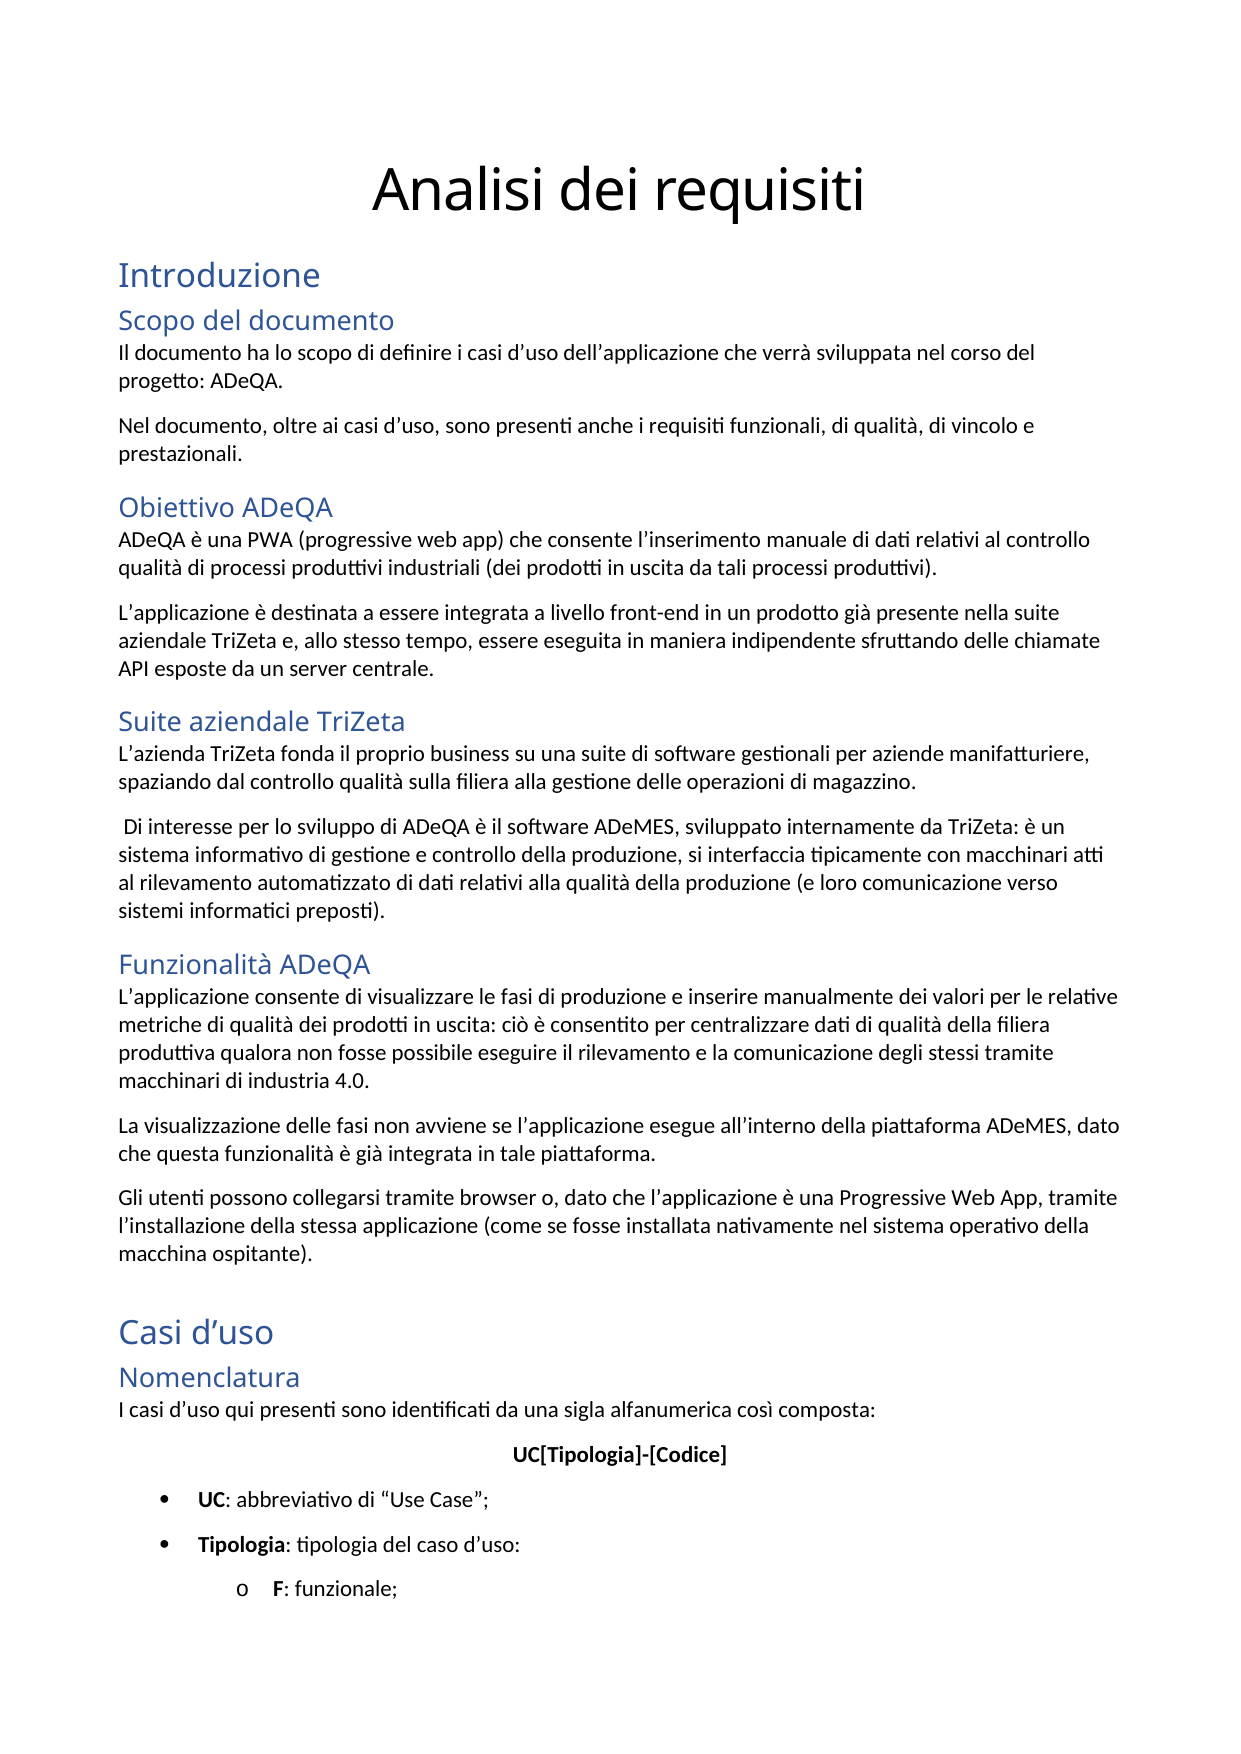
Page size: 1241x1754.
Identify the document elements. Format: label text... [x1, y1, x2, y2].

subtitle Scopo del documento [118, 302, 1122, 338]
text Gli utenti possono collegarsi tramite browser o, dato che l’applicazione è una Progressive Web App, tramite l’installazione della stessa applicazione (come se fosse installata nativamente nel sistema operativo della macchina ospitante). [118, 1183, 1122, 1267]
text L’azienda TriZeta fonda il proprio business su una suite di software gestionali per aziende manifatturiere, spaziando dal controllo qualità sulla filiera alla gestione delle operazioni di magazzino. [118, 739, 1122, 796]
subtitle Obiettivo ADeQA [118, 488, 1122, 525]
list F: funzionale; [235, 1574, 1122, 1603]
subtitle Suite aziendale TriZeta [118, 703, 1122, 739]
subtitle Introduzione [118, 252, 1122, 297]
subtitle Nomenclatura [118, 1359, 1122, 1396]
text L’applicazione consente di visualizzare le fasi di produzione e inserire manualmente dei valori per le relative metriche di qualità dei prodotti in uscita: ciò è consentito per centralizzare dati di qualità della filiera produttiva qualora non fosse possibile eseguire il rilevamento e la comunicazione degli stessi tramite macchinari di industria 4.0. [118, 982, 1122, 1094]
text I casi d’uso qui presenti sono identificati da una sigla alfanumerica così composta: [118, 1396, 1122, 1424]
text Nel documento, oltre ai casi d’uso, sono presenti anche i requisiti funzionali, di qualità, di vincolo e prestazionali. [118, 411, 1122, 467]
subtitle Casi d’uso [118, 1309, 1122, 1354]
list Tipologia: tipologia del caso d’uso: [160, 1530, 1122, 1558]
text Di interesse per lo sviluppo di ADeQA è il software ADeMES, sviluppato internamente da TriZeta: è un sistema informativo di gestione e controllo della produzione, si interfaccia tipicamente con macchinari atti al rilevamento automatizzato di dati relativi alla qualità della produzione (e loro comunicazione verso sistemi informatici preposti). [118, 812, 1122, 924]
list UC: abbreviativo di “Use Case”; [160, 1485, 1122, 1513]
text La visualizzazione delle fasi non avviene se l’applicazione esegue all’interno della piattaforma ADeMES, dato che questa funzionalità è già integrata in tale piattaforma. [118, 1111, 1122, 1167]
text ADeQA è una PWA (progressive web app) che consente l’inserimento manuale di dati relativi al controllo qualità di processi produttivi industriali (dei prodotti in uscita da tali processi produttivi). [118, 525, 1122, 581]
subtitle Funzionalità ADeQA [118, 945, 1122, 982]
text Analisi dei requisiti [118, 148, 1122, 227]
text UC[Tipologia]-[Codice] [118, 1440, 1122, 1468]
text L’applicazione è destinata a essere integrata a livello front-end in un prodotto già presente nella suite aziendale TriZeta e, allo stesso tempo, essere eseguita in maniera indipendente sfruttando delle chiamate API esposte da un server centrale. [118, 598, 1122, 682]
text Il documento ha lo scopo di definire i casi d’uso dell’applicazione che verrà sviluppata nel corso del progetto: ADeQA. [118, 338, 1122, 394]
